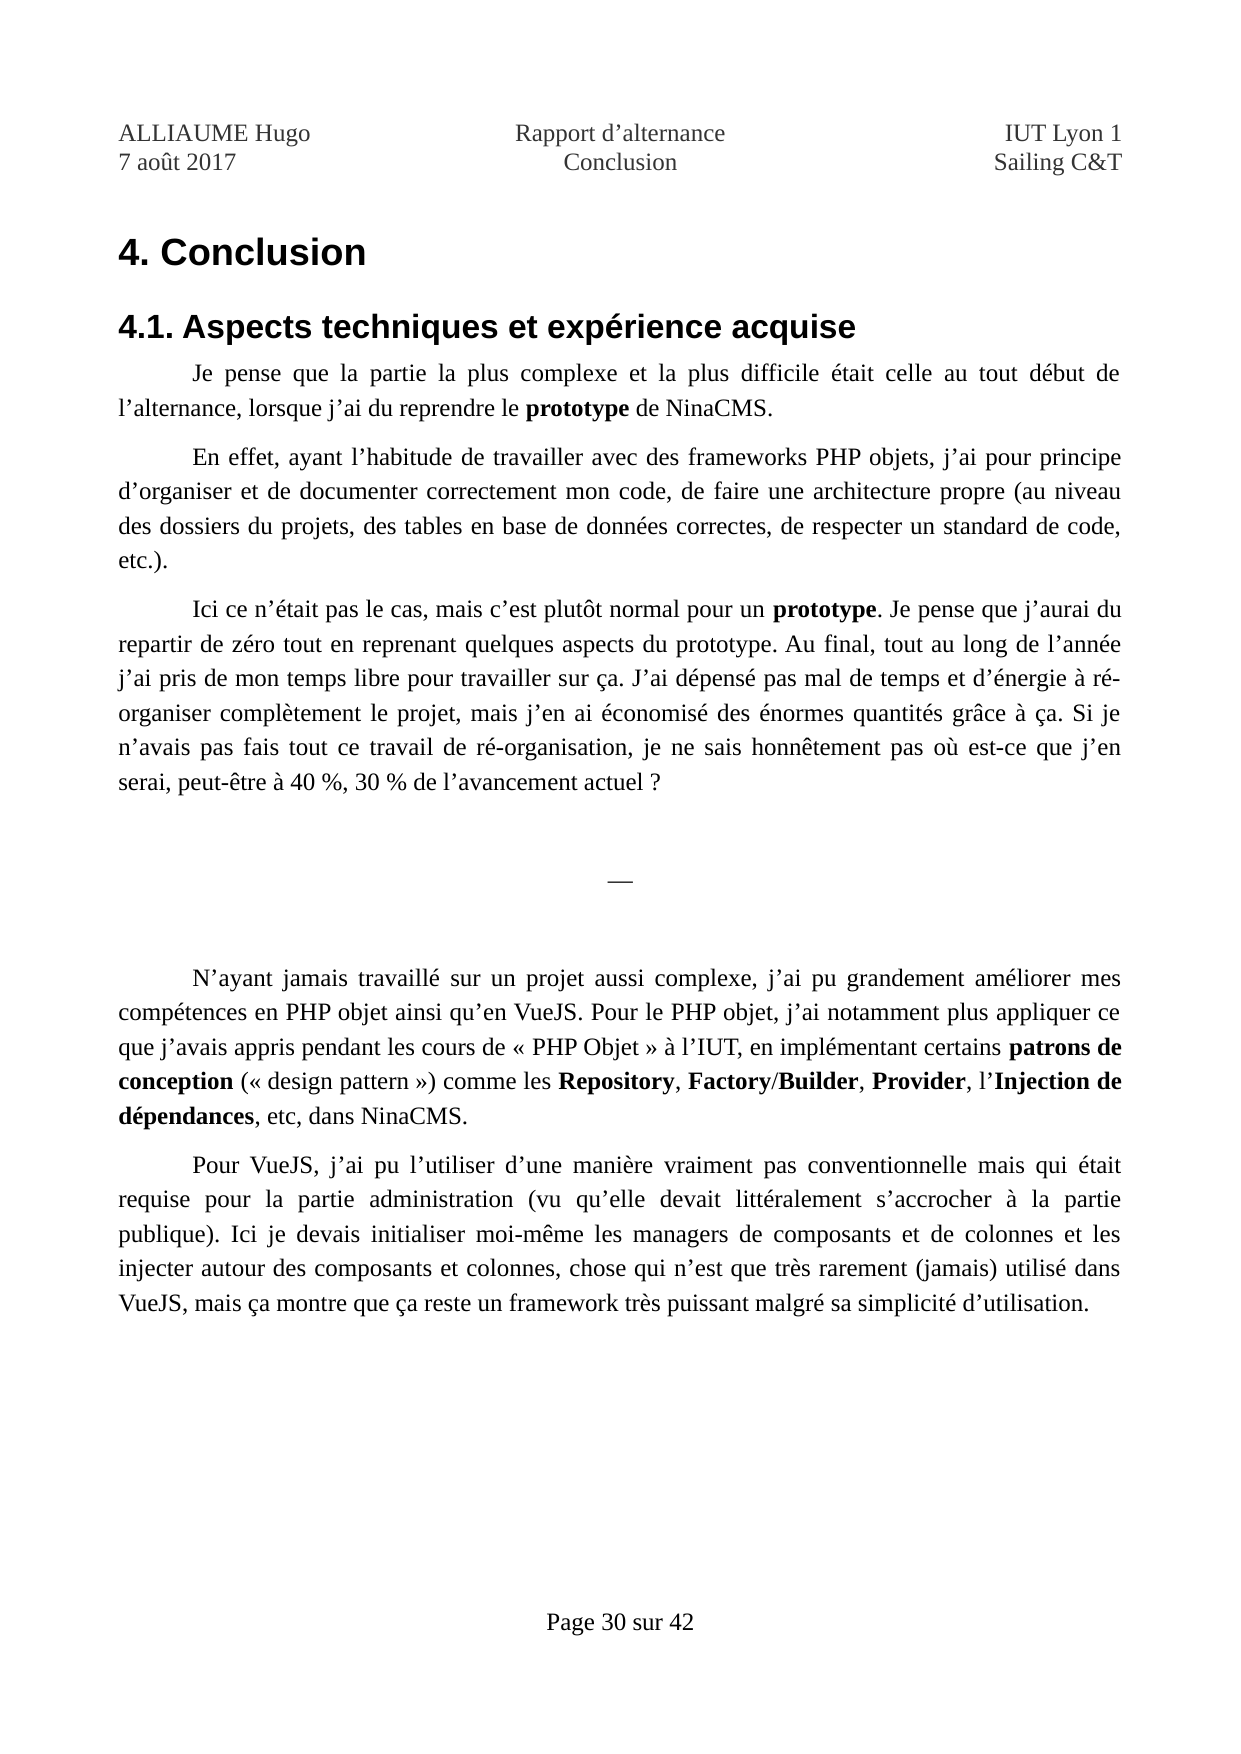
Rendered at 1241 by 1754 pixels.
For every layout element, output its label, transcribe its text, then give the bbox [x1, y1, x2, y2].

text — [118, 865, 1122, 893]
text Je pense que la partie la plus complexe et la plus difficile était celle au tout début de l’alternance, lorsque j’ai du reprendre le prototype de NinaCMS. [118, 358, 1122, 421]
text Pour VueJS, j’ai pu l’utiliser d’une manière vraiment pas conventionnelle mais qui était requise pour la partie administration (vu qu’elle devait littéralement s’accrocher à la partie publique). Ici je devais initialiser moi-même les managers de composants et de colonnes et les injecter autour des composants et colonnes, chose qui n’est que très rarement (jamais) utilisé dans VueJS, mais ça montre que ça reste un framework très puissant malgré sa simplicité d’utilisation. [118, 1150, 1122, 1317]
subtitle 4. Conclusion [118, 230, 1122, 274]
subtitle 4.1. Aspects techniques et expérience acquise [118, 307, 1122, 346]
text En effet, ayant l’habitude de travailler avec des frameworks PHP objets, j’ai pour principe d’organiser et de documenter correctement mon code, de faire une architecture propre (au niveau des dossiers du projets, des tables en base de données correctes, de respecter un standard de code, etc.). [118, 442, 1122, 574]
text N’ayant jamais travaillé sur un projet aussi complexe, j’ai pu grandement améliorer mes compétences en PHP objet ainsi qu’en VueJS. Pour le PHP objet, j’ai notamment plus appliquer ce que j’avais appris pendant les cours de « PHP Objet » à l’IUT, en implémentant certains patrons de conception (« design pattern ») comme les Repository, Factory/Builder, Provider, l’Injection de dépendances, etc, dans NinaCMS. [118, 963, 1122, 1129]
text Ici ce n’était pas le cas, mais c’est plutôt normal pour un prototype. Je pense que j’aurai du repartir de zéro tout en reprenant quelques aspects du prototype. Au final, tout au long de l’année j’ai pris de mon temps libre pour travailler sur ça. J’ai dépensé pas mal de temps et d’énergie à ré-organiser complètement le projet, mais j’en ai économisé des énormes quantités grâce à ça. Si je n’avais pas fais tout ce travail de ré-organisation, je ne sais honnêtement pas où est-ce que j’en serai, peut-être à 40 %, 30 % de l’avancement actuel ? [118, 594, 1122, 795]
